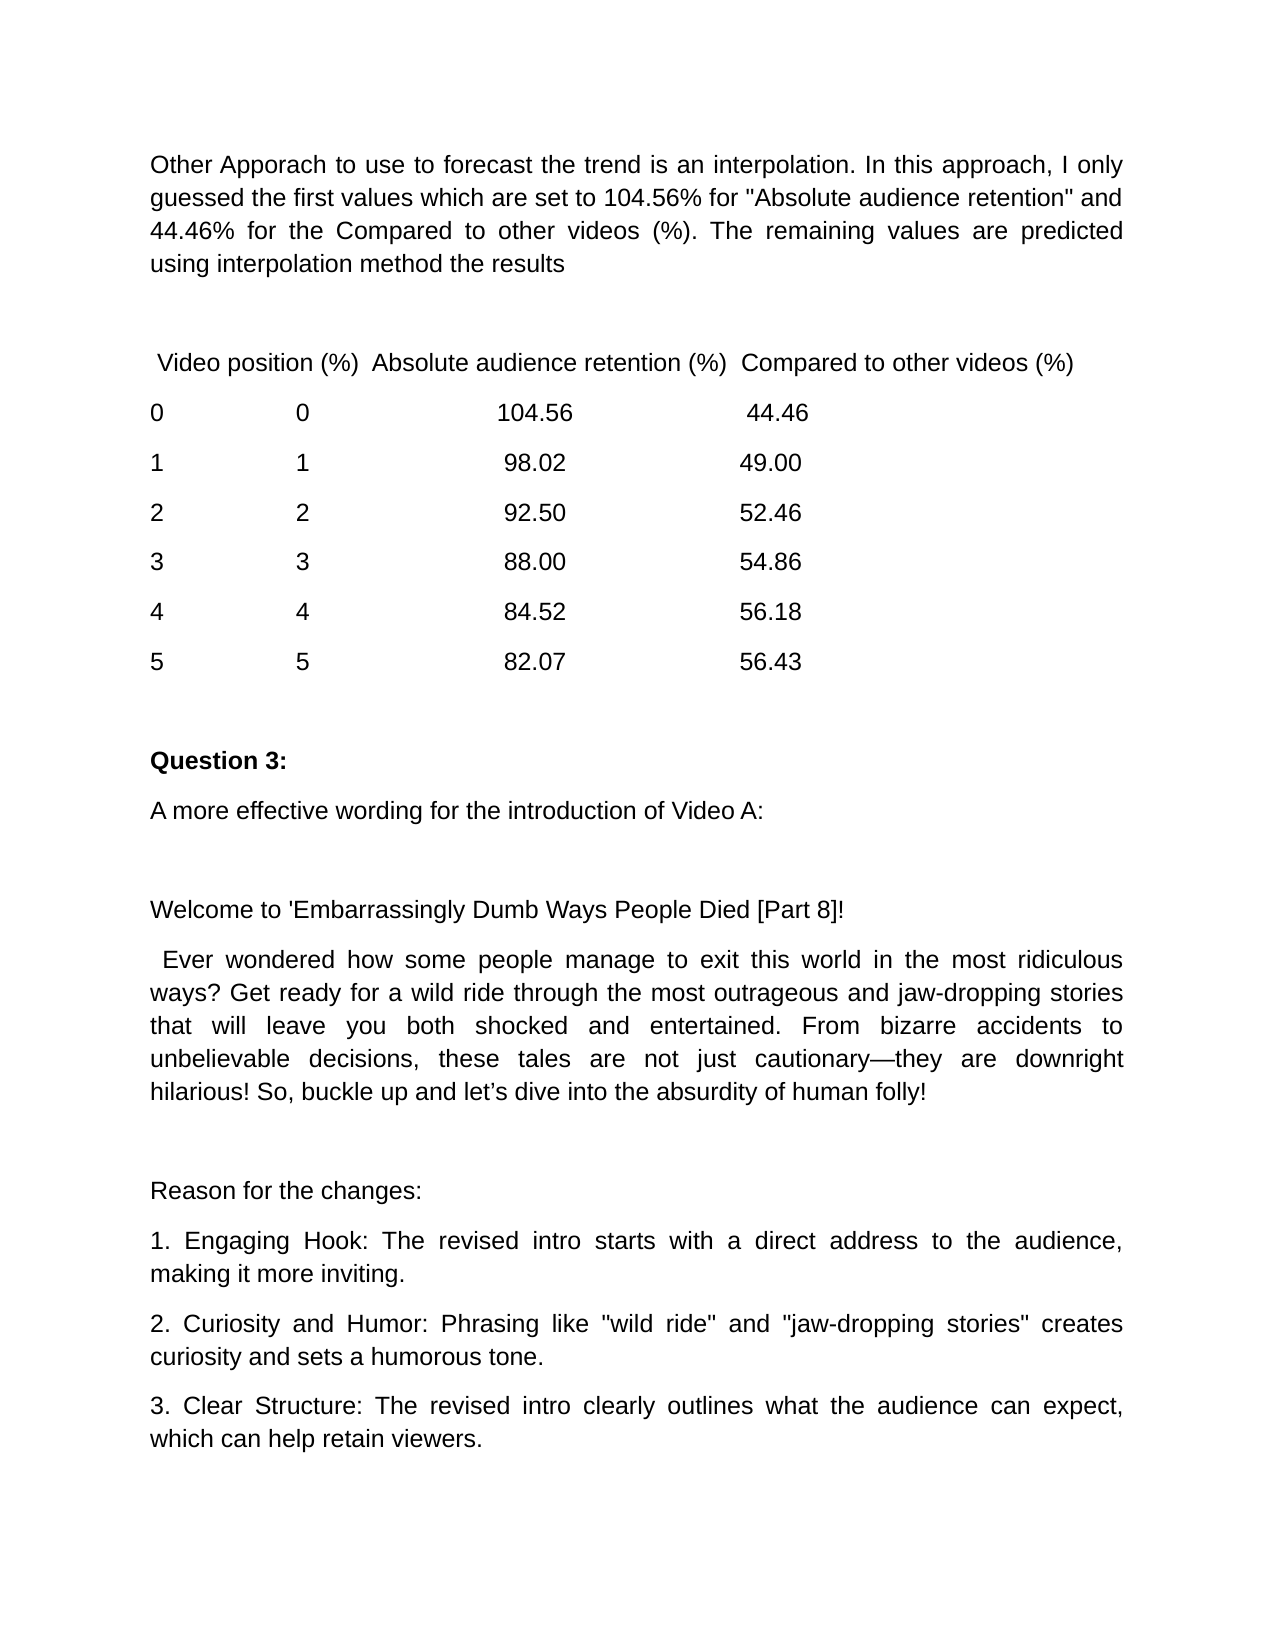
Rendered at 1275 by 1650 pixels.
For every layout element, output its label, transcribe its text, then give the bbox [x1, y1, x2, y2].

text Question 3: [150, 746, 1125, 775]
text Video position (%) Absolute audience retention (%) Compared to other videos (%) [150, 348, 1125, 377]
text 0 0 104.56 44.46 [150, 398, 1125, 427]
text 1 1 98.02 49.00 [150, 448, 1125, 477]
text Other Apporach to use to forecast the trend is an interpolation. In this approach, I only guessed the first values which are set to 104.56% for "Absolute audience retention" and 44.46% for the Compared to other videos (%). The remaining values are predicted using interpolation method the results [150, 150, 1125, 278]
text Reason for the changes: [150, 1176, 1125, 1205]
text 1. Engaging Hook: The revised intro starts with a direct address to the audience, making it more inviting. [150, 1226, 1125, 1288]
text 5 5 82.07 56.43 [150, 647, 1125, 675]
text A more effective wording for the introduction of Video A: [150, 796, 1125, 824]
text 3. Clear Structure: The revised intro clearly outlines what the audience can expect, which can help retain viewers. [150, 1391, 1125, 1453]
text 2. Curiosity and Humor: Phrasing like "wild ride" and "jaw-dropping stories" creates curiosity and sets a humorous tone. [150, 1308, 1125, 1370]
text 3 3 88.00 54.86 [150, 547, 1125, 576]
text Ever wondered how some people manage to exit this world in the most ridiculous ways? Get ready for a wild ride through the most outrageous and jaw-dropping stories that will leave you both shocked and entertained. From bizarre accidents to unbelievable decisions, these tales are not just cautionary—they are downright hilarious! So, buckle up and let’s dive into the absurdity of human folly! [150, 945, 1125, 1106]
text 2 2 92.50 52.46 [150, 497, 1125, 526]
text 4 4 84.52 56.18 [150, 597, 1125, 626]
text Welcome to 'Embarrassingly Dumb Ways People Died [Part 8]! [150, 895, 1125, 924]
